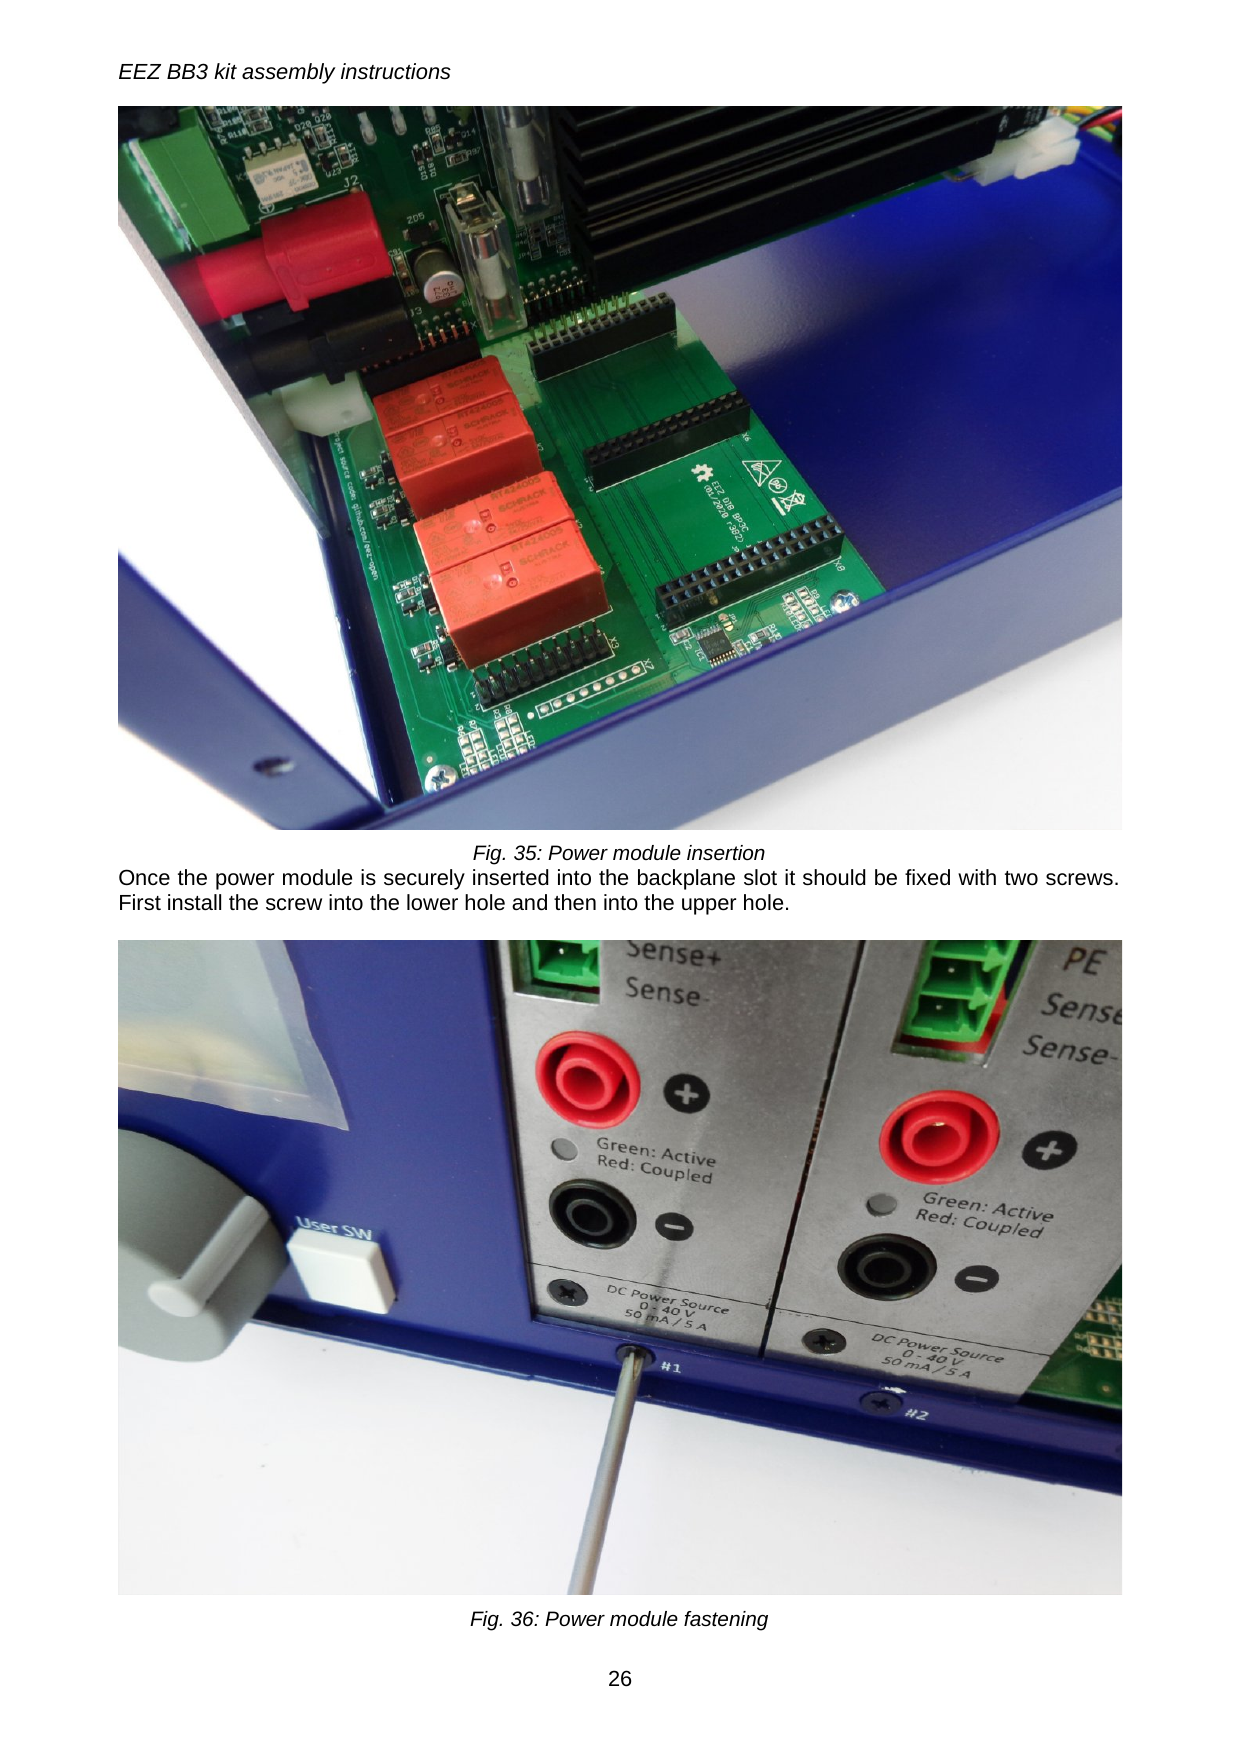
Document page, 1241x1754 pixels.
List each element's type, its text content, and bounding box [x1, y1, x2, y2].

text Fig. 35: Power module insertion [118, 830, 1122, 865]
text Once the power module is securely inserted into the backplane slot it should be fixed with two screws. First install the screw into the lower hole and then into the upper hole. [118, 865, 1122, 916]
text Fig. 36: Power module fastening [118, 1595, 1122, 1631]
picture [118, 940, 1123, 1595]
picture [118, 106, 1123, 830]
